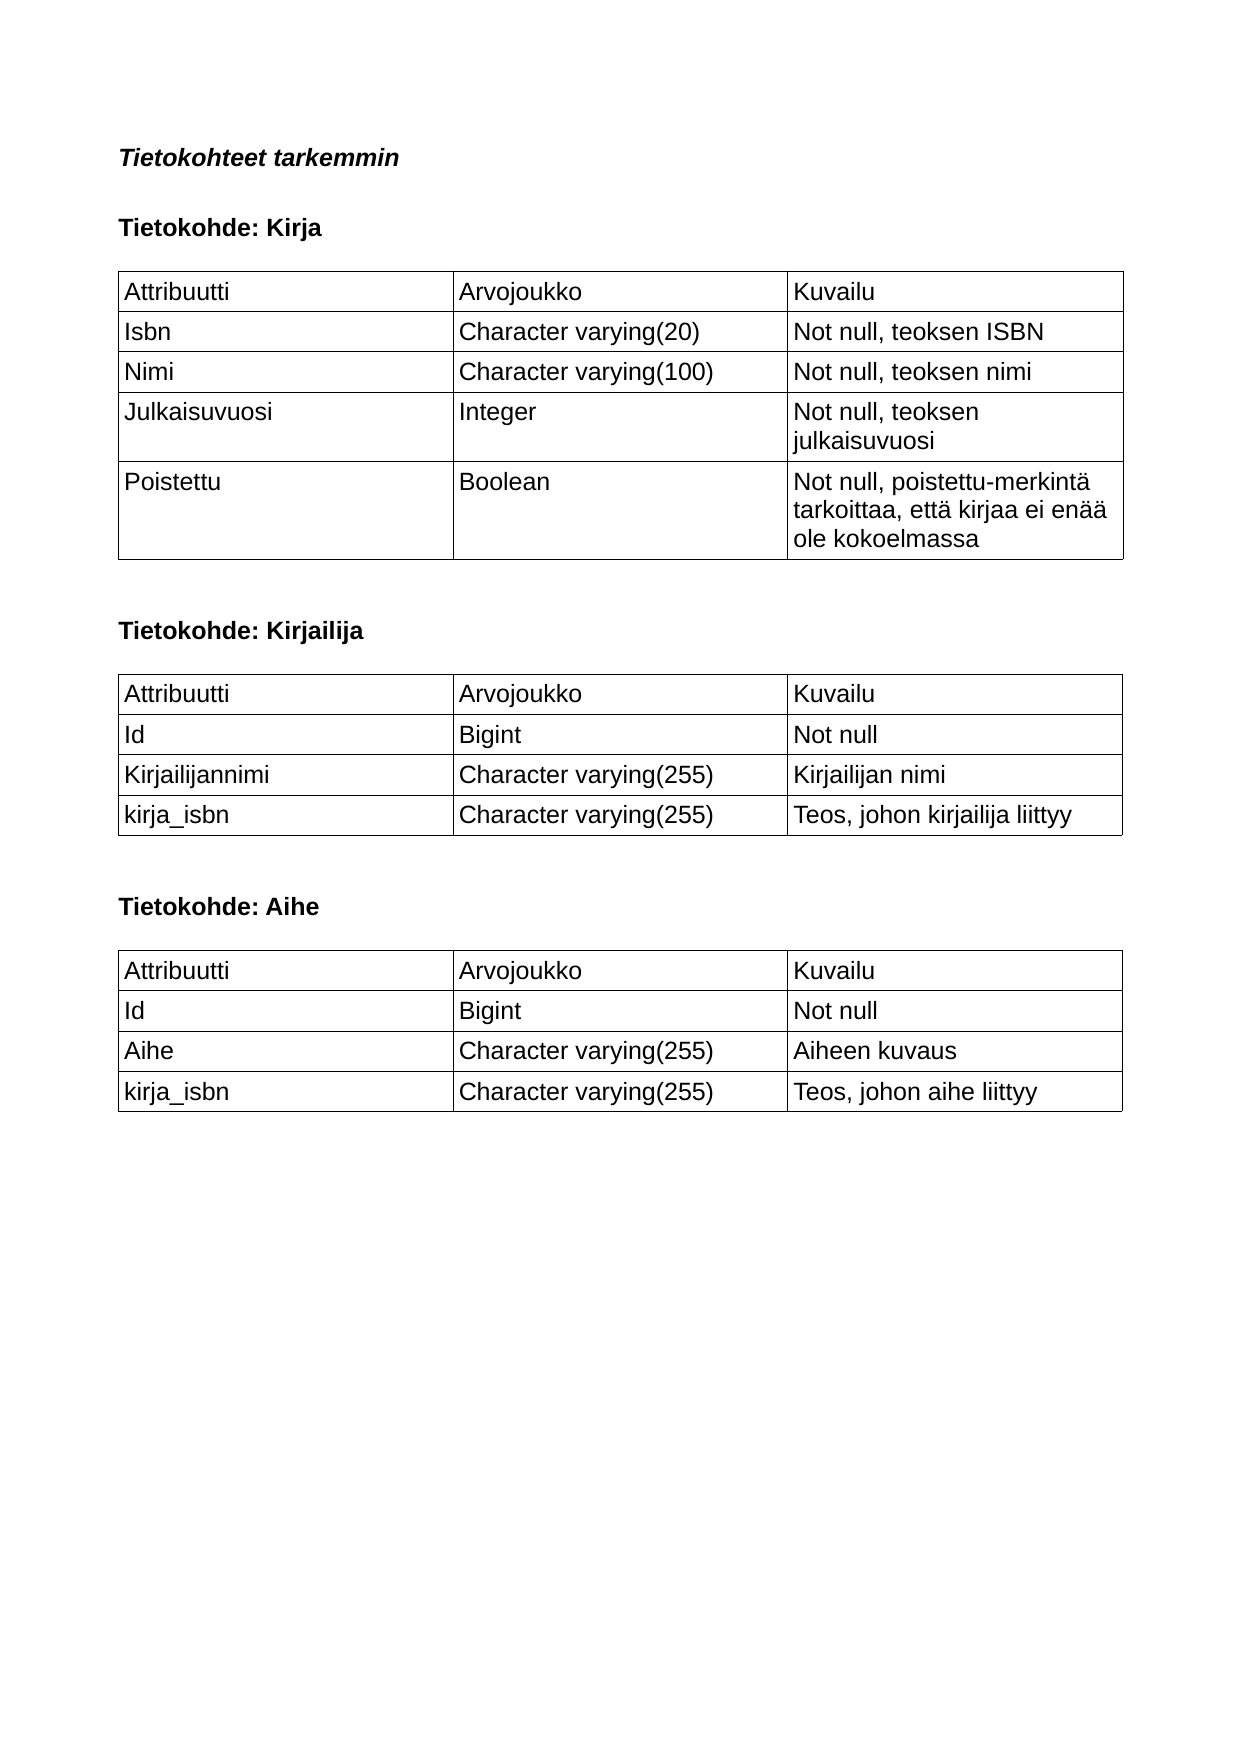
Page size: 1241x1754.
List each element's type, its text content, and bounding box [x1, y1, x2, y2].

table_cell Character varying(255) [454, 796, 787, 835]
table_cell kirja_isbn [119, 796, 453, 835]
table_cell Bigint [454, 991, 787, 1031]
table_header Arvojoukko [454, 951, 787, 990]
table_cell Teos, johon aihe liittyy [788, 1072, 1122, 1111]
subtitle Tietokohteet tarkemmin [118, 143, 1122, 172]
table_cell Kirjailijannimi [119, 755, 453, 794]
table_cell Character varying(255) [454, 1032, 787, 1071]
table_cell Bigint [454, 715, 787, 754]
table_cell Id [119, 991, 453, 1031]
table_header Kuvailu [788, 272, 1123, 311]
table_cell Integer [454, 393, 787, 461]
table_header Attribuutti [119, 272, 453, 311]
table_header Arvojoukko [454, 675, 787, 714]
table_cell Not null, teoksen julkaisuvuosi [788, 393, 1123, 461]
table_cell Not null, teoksen nimi [788, 352, 1123, 392]
table_cell Julkaisuvuosi [119, 393, 453, 461]
table_cell Not null [788, 715, 1122, 754]
text Tietokohde: Aihe [118, 892, 1122, 921]
table_cell Teos, johon kirjailija liittyy [788, 796, 1122, 835]
table_cell Not null [788, 991, 1122, 1031]
table_cell Character varying(255) [454, 755, 787, 794]
text Tietokohde: Kirja [118, 213, 1122, 242]
table_header Attribuutti [119, 951, 453, 990]
table_header Kuvailu [788, 675, 1122, 714]
table_cell Not null, poistettu-merkintä tarkoittaa, että kirjaa ei enää ole kokoelmassa [788, 462, 1123, 558]
table_cell kirja_isbn [119, 1072, 453, 1111]
table_cell Not null, teoksen ISBN [788, 312, 1123, 351]
text Tietokohde: Kirjailija [118, 616, 1122, 645]
table_header Attribuutti [119, 675, 453, 714]
table_cell Poistettu [119, 462, 453, 558]
table_cell Aiheen kuvaus [788, 1032, 1122, 1071]
table_cell Aihe [119, 1032, 453, 1071]
table_cell Kirjailijan nimi [788, 755, 1122, 794]
table_cell Nimi [119, 352, 453, 392]
table_cell Id [119, 715, 453, 754]
table_cell Boolean [454, 462, 787, 558]
table_cell Isbn [119, 312, 453, 351]
table_cell Character varying(255) [454, 1072, 787, 1111]
table_header Kuvailu [788, 951, 1122, 990]
table_cell Character varying(100) [454, 352, 787, 392]
table_cell Character varying(20) [454, 312, 787, 351]
table_header Arvojoukko [454, 272, 787, 311]
